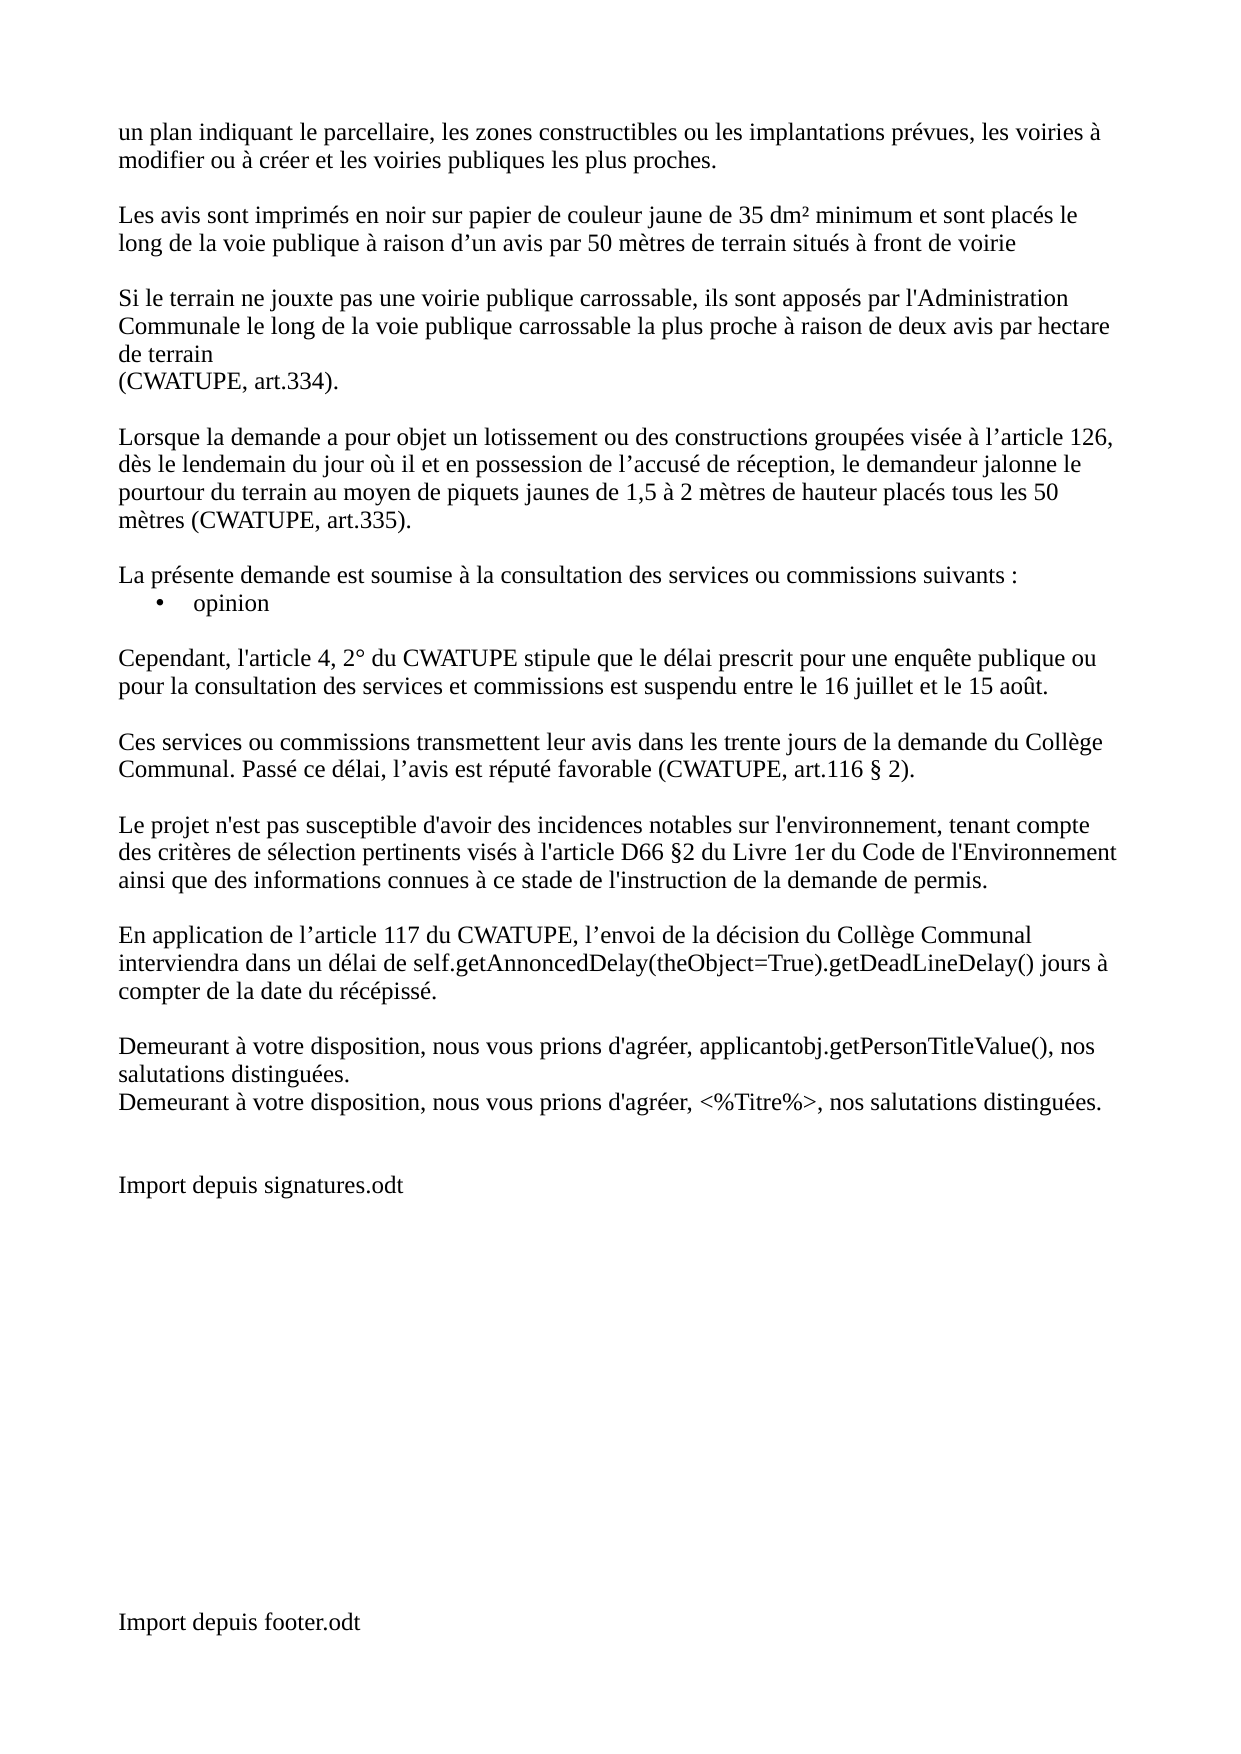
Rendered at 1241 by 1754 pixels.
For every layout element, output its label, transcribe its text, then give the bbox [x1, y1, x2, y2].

text En application de l’article 117 du CWATUPE, l’envoi de la décision du Collège Communal interviendra dans un délai de self.getAnnoncedDelay(theObject=True).getDeadLineDelay() jours à compter de la date du récépissé. [118, 922, 1122, 1005]
text Import depuis signatures.odt [118, 1171, 1122, 1199]
text Demeurant à votre disposition, nous vous prions d'agréer, <%Titre%>, nos salutations distinguées. [118, 1088, 1122, 1116]
text La présente demande est soumise à la consultation des services ou commissions suivants : [118, 534, 1122, 589]
text Ces services ou commissions transmettent leur avis dans les trente jours de la demande du Collège Communal. Passé ce délai, l’avis est réputé favorable (CWATUPE, art.116 § 2). [118, 700, 1122, 783]
text Cependant, l'article 4, 2° du CWATUPE stipule que le délai prescrit pour une enquête publique ou pour la consultation des services et commissions est suspendu entre le 16 juillet et le 15 août. [118, 617, 1122, 700]
text Le projet n'est pas susceptible d'avoir des incidences notables sur l'environnement, tenant compte des critères de sélection pertinents visés à l'article D66 §2 du Livre 1er du Code de l'Environnement ainsi que des informations connues à ce stade de l'instruction de la demande de permis. [118, 811, 1122, 894]
list opinion [156, 589, 1122, 617]
text Demeurant à votre disposition, nous vous prions d'agréer, applicantobj.getPersonTitleValue(), nos salutations distinguées. [118, 1032, 1122, 1088]
table_header un plan indiquant le parcellaire, les zones constructibles ou les implantations prévues, les voiries à modifier ou à créer et les voiries publiques les plus proches. Les avis sont imprimés en noir sur papier de couleur jaune de 35 dm² minimum et sont placés le long de la voie publique à raison d’un avis par 50 mètres de terrain situés à front de voirie Si le terrain ne jouxte pas une voirie publique carrossable, ils sont apposés par l'Administration Communale le long de la voie publique carrossable la plus proche à raison de deux avis par hectare de terrain (CWATUPE, art.334). Lorsque la demande a pour objet un lotissement ou des constructions groupées visée à l’article 126, dès le lendemain du jour où il et en possession de l’accusé de réception, le demandeur jalonne le pourtour du terrain au moyen de piquets jaunes de 1,5 à 2 mètres de hauteur placés tous les 50 mètres (CWATUPE, art.335). [118, 118, 1122, 534]
